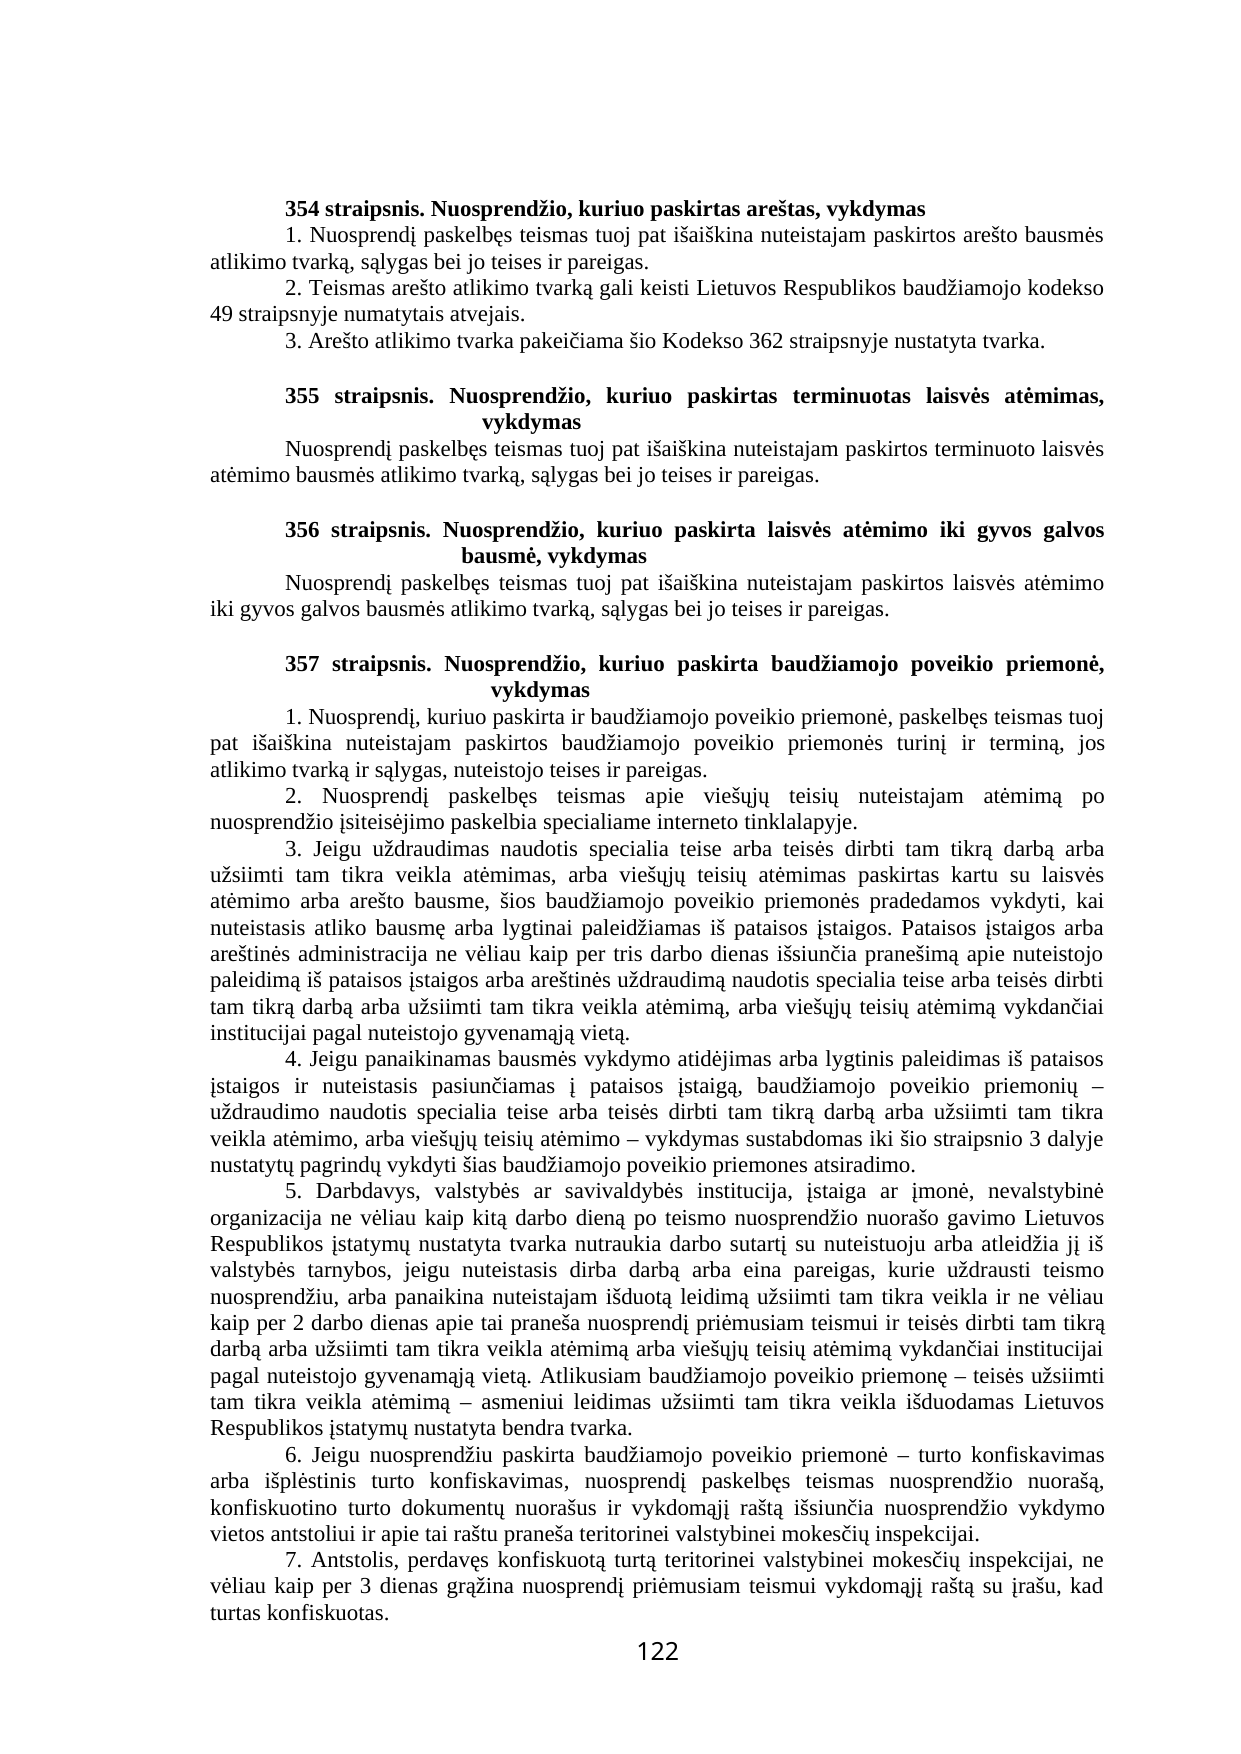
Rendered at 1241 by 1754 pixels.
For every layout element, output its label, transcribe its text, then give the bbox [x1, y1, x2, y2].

text 5. Darbdavys, valstybės ar savivaldybės institucija, įstaiga ar įmonė, nevalstybinė organizacija ne vėliau kaip kitą darbo dieną po teismo nuosprendžio nuorašo gavimo Lietuvos Respublikos įstatymų nustatyta tvarka nutraukia darbo sutartį su nuteistuoju arba atleidžia jį iš valstybės tarnybos, jeigu nuteistasis dirba darbą arba eina pareigas, kurie uždrausti teismo nuosprendžiu, arba panaikina nuteistajam išduotą leidimą užsiimti tam tikra veikla ir ne vėliau kaip per 2 darbo dienas apie tai praneša nuosprendį priėmusiam teismui ir teisės dirbti tam tikrą darbą arba užsiimti tam tikra veikla atėmimą arba viešųjų teisių atėmimą vykdančiai institucijai pagal nuteistojo gyvenamąją vietą. Atlikusiam baudžiamojo poveikio priemonę – teisės užsiimti tam tikra veikla atėmimą – asmeniui leidimas užsiimti tam tikra veikla išduodamas Lietuvos Respublikos įstatymų nustatyta bendra tvarka. [210, 1177, 1106, 1441]
text 4. Jeigu panaikinamas bausmės vykdymo atidėjimas arba lygtinis paleidimas iš pataisos įstaigos ir nuteistasis pasiunčiamas į pataisos įstaigą, baudžiamojo poveikio priemonių – uždraudimo naudotis specialia teise arba teisės dirbti tam tikrą darbą arba užsiimti tam tikra veikla atėmimo, arba viešųjų teisių atėmimo – vykdymas sustabdomas iki šio straipsnio 3 dalyje nustatytų pagrindų vykdyti šias baudžiamojo poveikio priemones atsiradimo. [210, 1046, 1106, 1177]
text 6. Jeigu nuosprendžiu paskirta baudžiamojo poveikio priemonė – turto konfiskavimas arba išplėstinis turto konfiskavimas, nuosprendį paskelbęs teismas nuosprendžio nuorašą, konfiskuotino turto dokumentų nuorašus ir vykdomąjį raštą išsiunčia nuosprendžio vykdymo vietos antstoliui ir apie tai raštu praneša teritorinei valstybinei mokesčių inspekcijai. [210, 1441, 1106, 1546]
text 355 straipsnis. Nuosprendžio, kuriuo paskirtas terminuotas laisvės atėmimas, vykdymas [285, 382, 1106, 434]
text Nuosprendį paskelbęs teismas tuoj pat išaiškina nuteistajam paskirtos terminuoto laisvės atėmimo bausmės atlikimo tvarką, sąlygas bei jo teises ir pareigas. [210, 434, 1106, 487]
text 3. Jeigu uždraudimas naudotis specialia teise arba teisės dirbti tam tikrą darbą arba užsiimti tam tikra veikla atėmimas, arba viešųjų teisių atėmimas paskirtas kartu su laisvės atėmimo arba arešto bausme, šios baudžiamojo poveikio priemonės pradedamos vykdyti, kai nuteistasis atliko bausmę arba lygtinai paleidžiamas iš pataisos įstaigos. Pataisos įstaigos arba areštinės administracija ne vėliau kaip per tris darbo dienas išsiunčia pranešimą apie nuteistojo paleidimą iš pataisos įstaigos arba areštinės uždraudimą naudotis specialia teise arba teisės dirbti tam tikrą darbą arba užsiimti tam tikra veikla atėmimą, arba viešųjų teisių atėmimą vykdančiai institucijai pagal nuteistojo gyvenamąją vietą. [210, 835, 1106, 1046]
text 2. Teismas arešto atlikimo tvarką gali keisti Lietuvos Respublikos baudžiamojo kodekso 49 straipsnyje numatytais atvejais. [210, 274, 1106, 327]
text 7. Antstolis, perdavęs konfiskuotą turtą teritorinei valstybinei mokesčių inspekcijai, ne vėliau kaip per 3 dienas grąžina nuosprendį priėmusiam teismui vykdomąjį raštą su įrašu, kad turtas konfiskuotas. [210, 1546, 1106, 1625]
text 357 straipsnis. Nuosprendžio, kuriuo paskirta baudžiamojo poveikio priemonė, vykdymas [285, 650, 1106, 703]
text Nuosprendį paskelbęs teismas tuoj pat išaiškina nuteistajam paskirtos laisvės atėmimo iki gyvos galvos bausmės atlikimo tvarką, sąlygas bei jo teises ir pareigas. [210, 569, 1106, 621]
text 1. Nuosprendį, kuriuo paskirta ir baudžiamojo poveikio priemonė, paskelbęs teismas tuoj pat išaiškina nuteistajam paskirtos baudžiamojo poveikio priemonės turinį ir terminą, jos atlikimo tvarką ir sąlygas, nuteistojo teises ir pareigas. [210, 703, 1106, 782]
text 356 straipsnis. Nuosprendžio, kuriuo paskirta laisvės atėmimo iki gyvos galvos bausmė, vykdymas [285, 516, 1106, 569]
text 1. Nuosprendį paskelbęs teismas tuoj pat išaiškina nuteistajam paskirtos arešto bausmės atlikimo tvarką, sąlygas bei jo teises ir pareigas. [210, 221, 1106, 274]
text 354 straipsnis. Nuosprendžio, kuriuo paskirtas areštas, vykdymas [210, 195, 1106, 221]
text 3. Arešto atlikimo tvarka pakeičiama šio Kodekso 362 straipsnyje nustatyta tvarka. [210, 327, 1106, 353]
text 2. Nuosprendį paskelbęs teismas apie viešųjų teisių nuteistajam atėmimą po nuosprendžio įsiteisėjimo paskelbia specialiame interneto tinklalapyje. [210, 782, 1106, 835]
